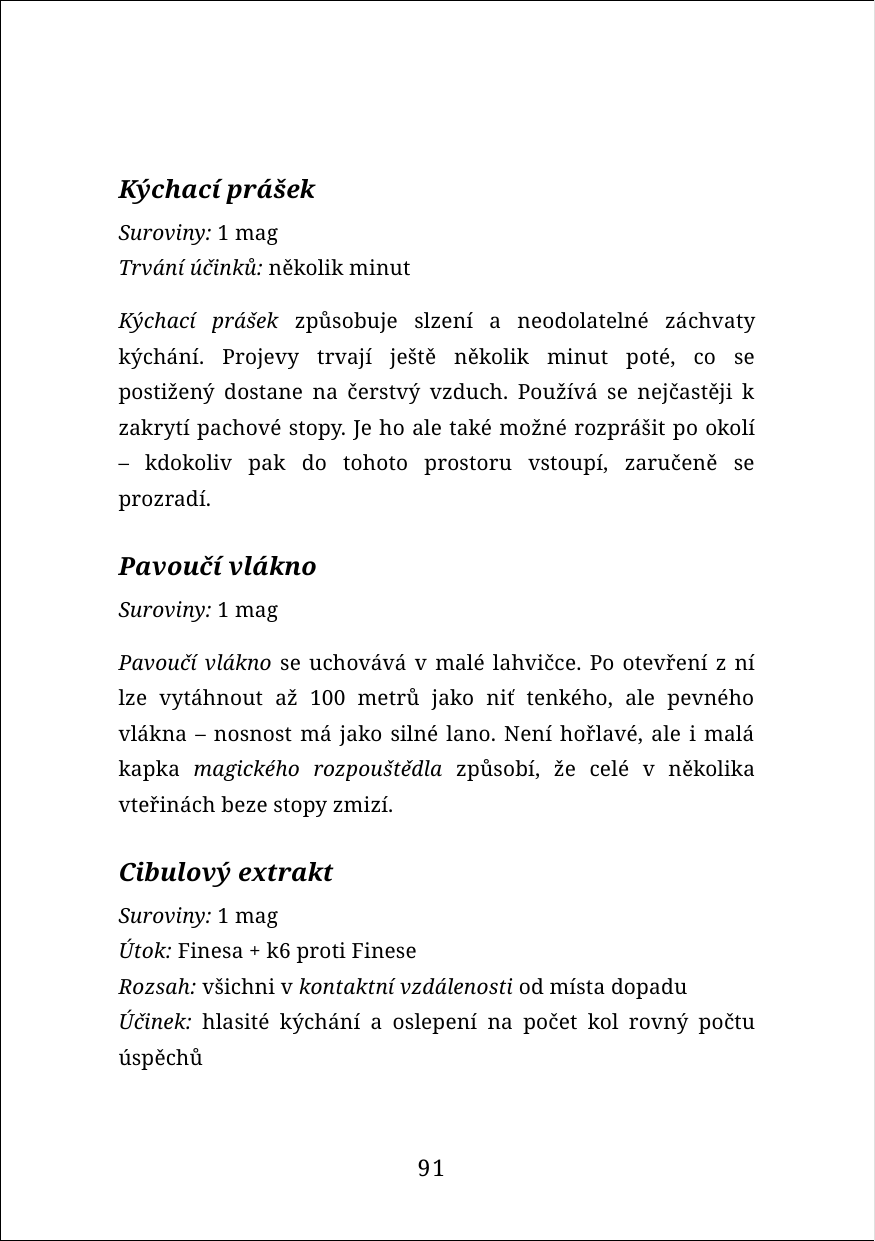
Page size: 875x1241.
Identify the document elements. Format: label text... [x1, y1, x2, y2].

subtitle Pavoučí vlákno [118, 549, 756, 583]
text Suroviny: 1 mag Útok: Finesa + k6 proti Finese Rozsah: všichni v kontaktní vzdálenosti od místa dopadu Účinek: hlasité kýchání a oslepení na počet kol rovný počtu úspěchů [118, 901, 756, 1071]
text Suroviny: 1 mag [118, 595, 756, 623]
text Suroviny: 1 mag Trvání účinků: několik minut [118, 218, 756, 282]
text Pavoučí vlákno se uchovává v malé lahvičce. Po otevření z ní lze vytáhnout až 100 metrů jako niť tenkého, ale pevného vlákna – nosnost má jako silné lano. Není hořlavé, ale i malá kapka magického rozpouštědla způsobí, že celé v několika vteřinách beze stopy zmizí. [118, 648, 756, 818]
subtitle Kýchací prášek [118, 172, 756, 206]
text Kýchací prášek způsobuje slzení a neodolatelné záchvaty kýchání. Projevy trvají ještě několik minut poté, co se postižený dostane na čerstvý vzduch. Používá se nejčastěji k zakrytí pachové stopy. Je ho ale také možné rozprášit po okolí – kdokoliv pak do tohoto prostoru vstoupí, zaručeně se prozradí. [118, 306, 756, 512]
subtitle Cibulový extrakt [118, 855, 756, 889]
